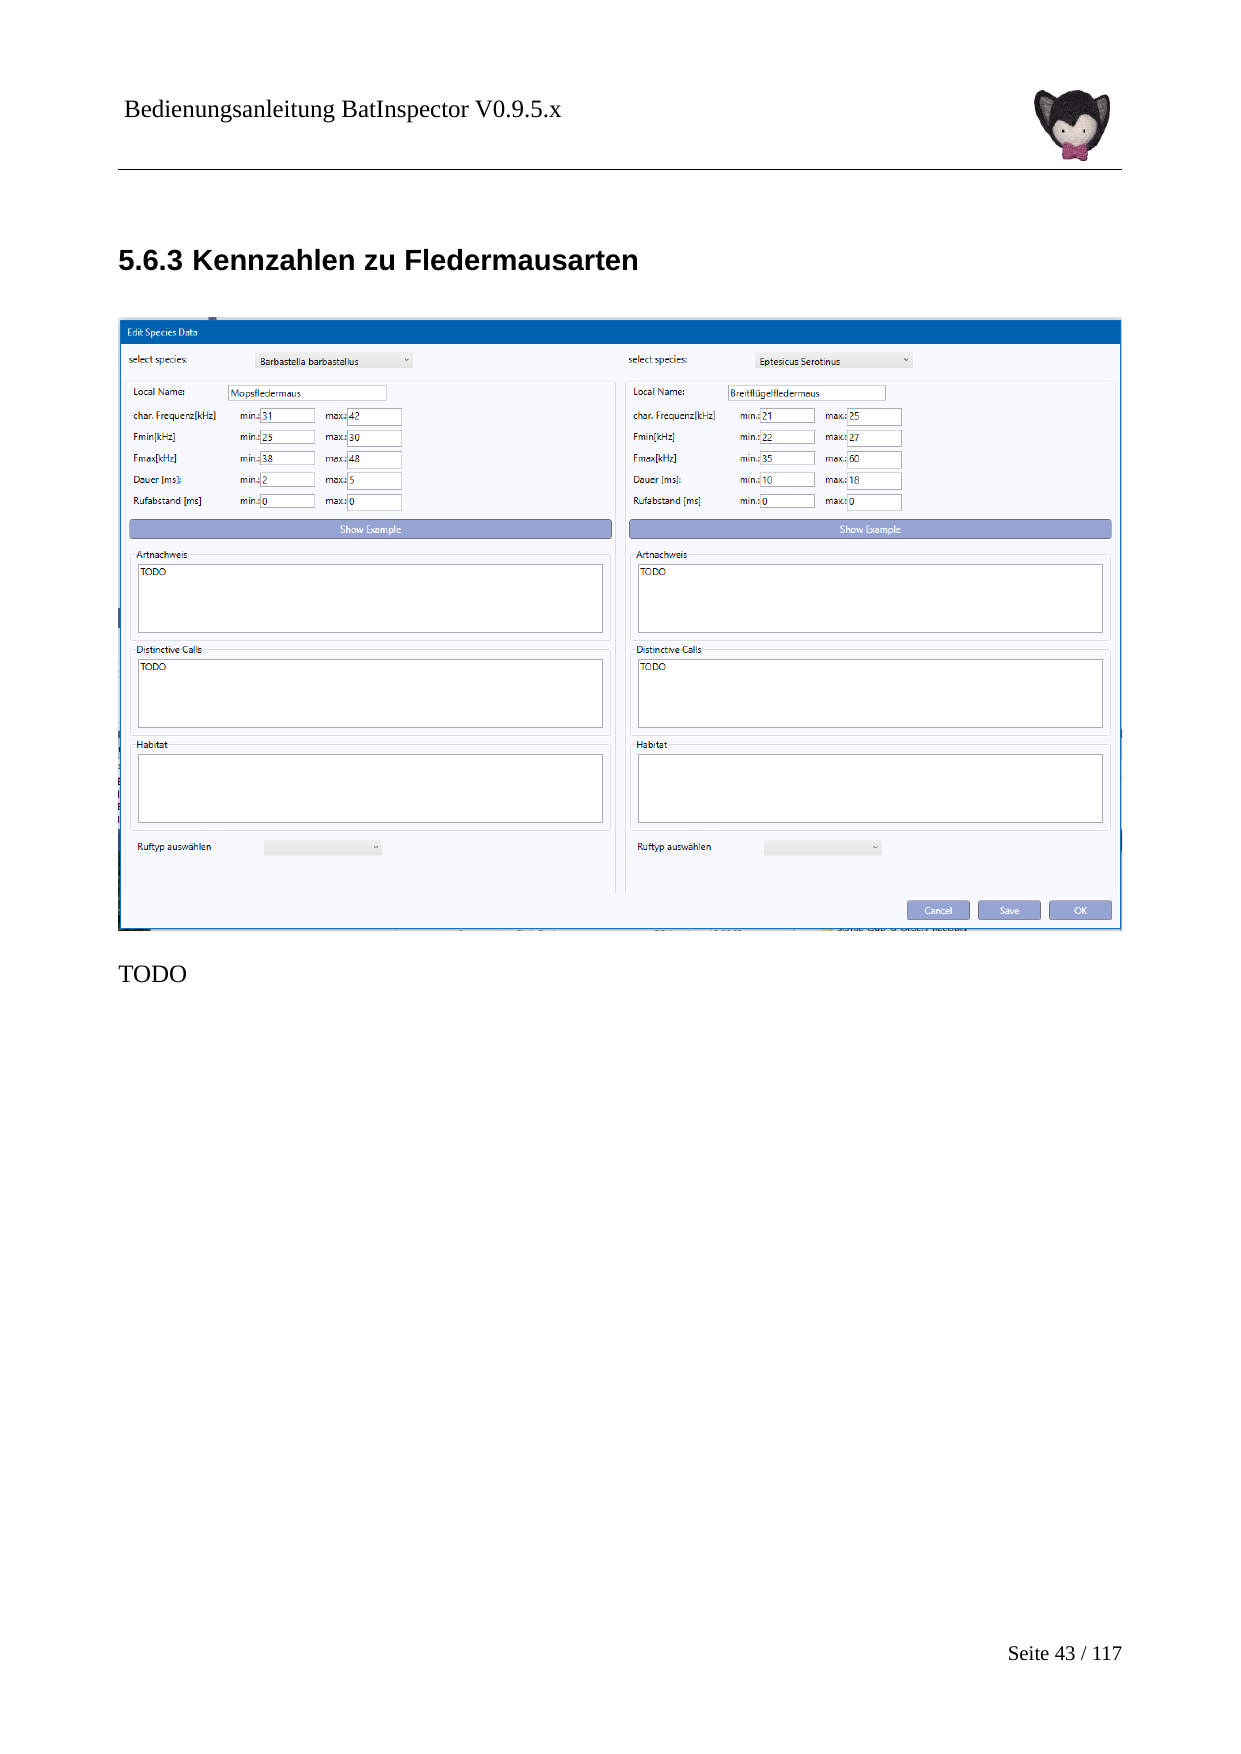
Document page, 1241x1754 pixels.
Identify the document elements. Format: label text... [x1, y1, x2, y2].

picture [118, 317, 1123, 931]
picture [1030, 80, 1119, 169]
text TODO [118, 959, 1122, 988]
subtitle Kennzahlen zu Fledermausarten [118, 243, 1122, 276]
